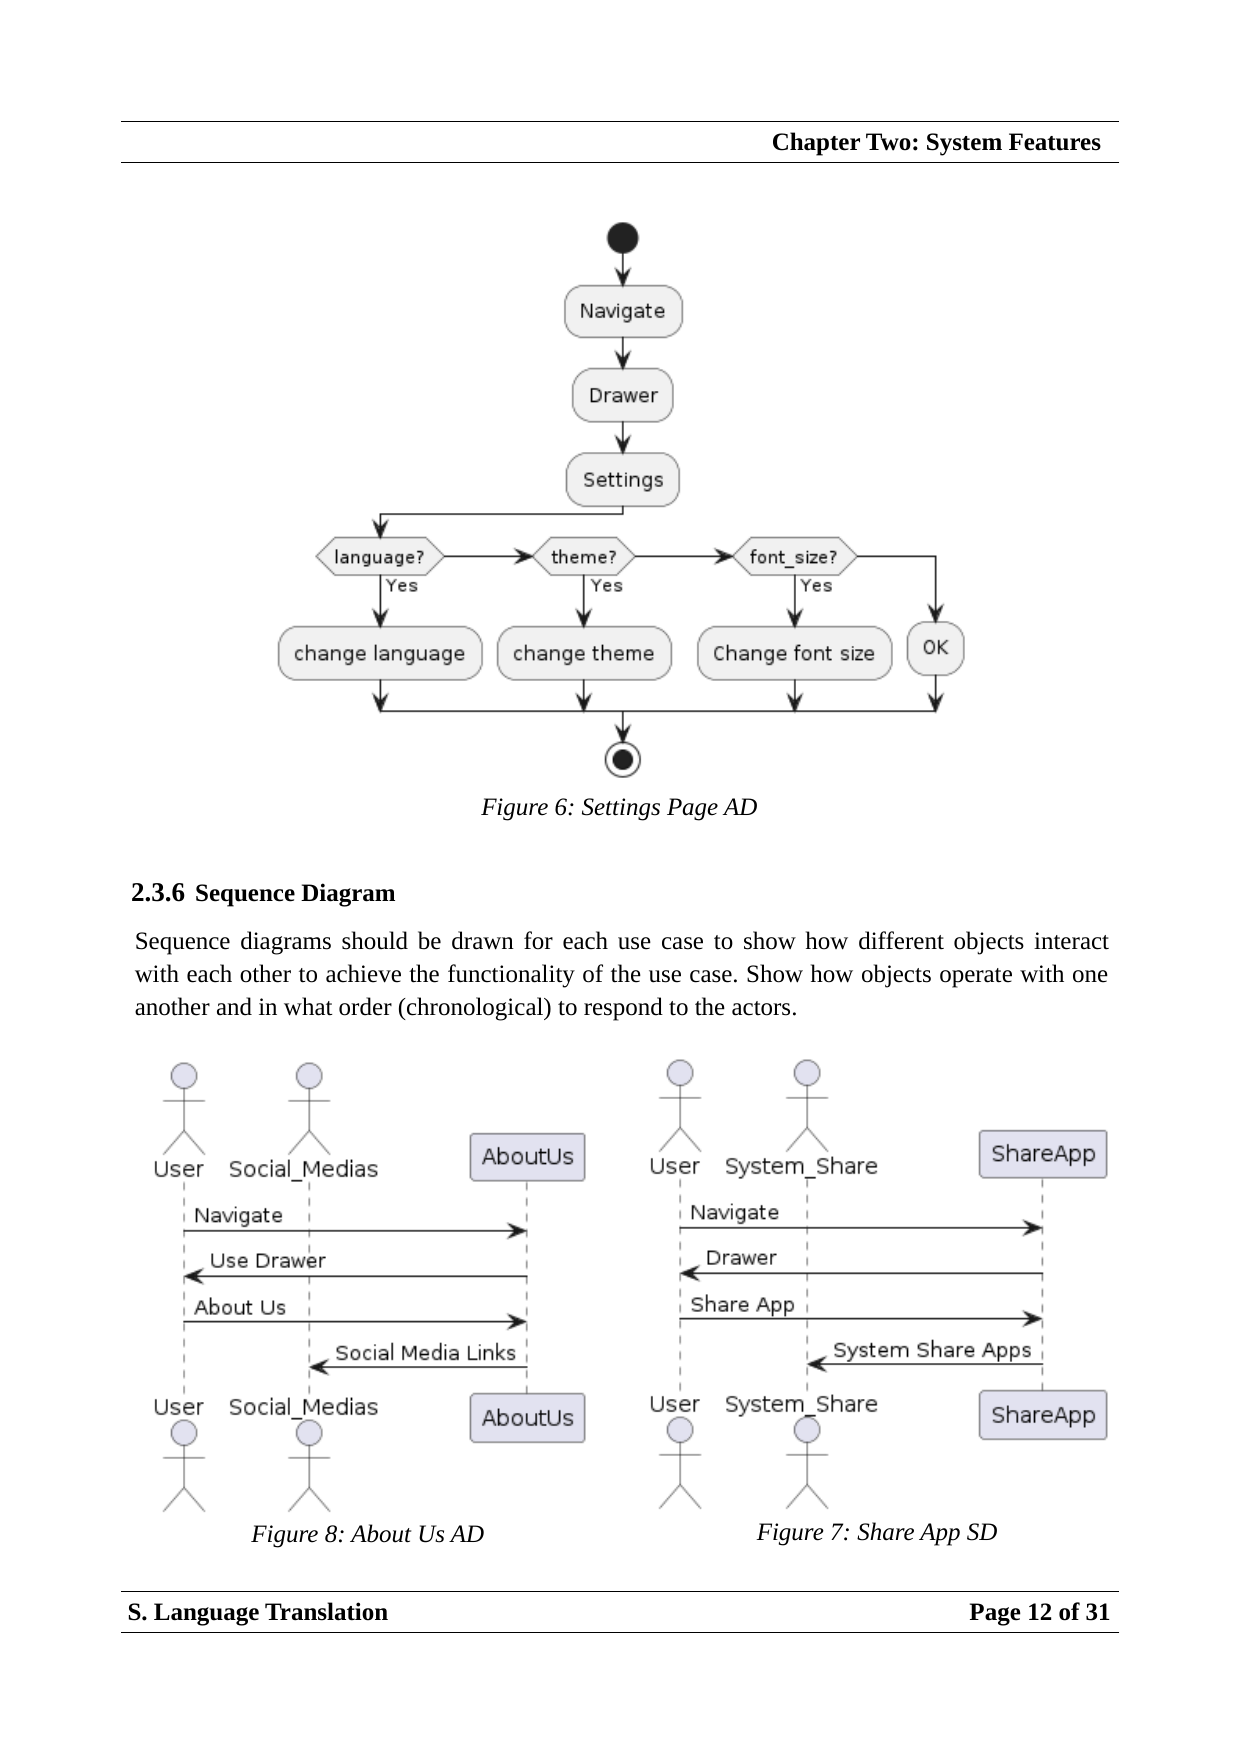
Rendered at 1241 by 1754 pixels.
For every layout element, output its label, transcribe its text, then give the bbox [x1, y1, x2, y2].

text Figure 7: Share App SD [643, 1517, 1113, 1548]
picture [146, 1055, 592, 1520]
picture [261, 207, 979, 792]
text Figure 6: Settings Page AD [262, 792, 979, 824]
picture [642, 1052, 1114, 1517]
text Sequence diagrams should be drawn for each use case to show how different objects interact with each other to achieve the functionality of the use case. Show how objects operate with one another and in what order (chronological) to respond to the actors. [132, 923, 1113, 1021]
subtitle Sequence Diagram [121, 873, 1119, 910]
text Figure 8: About Us AD [146, 1520, 591, 1551]
